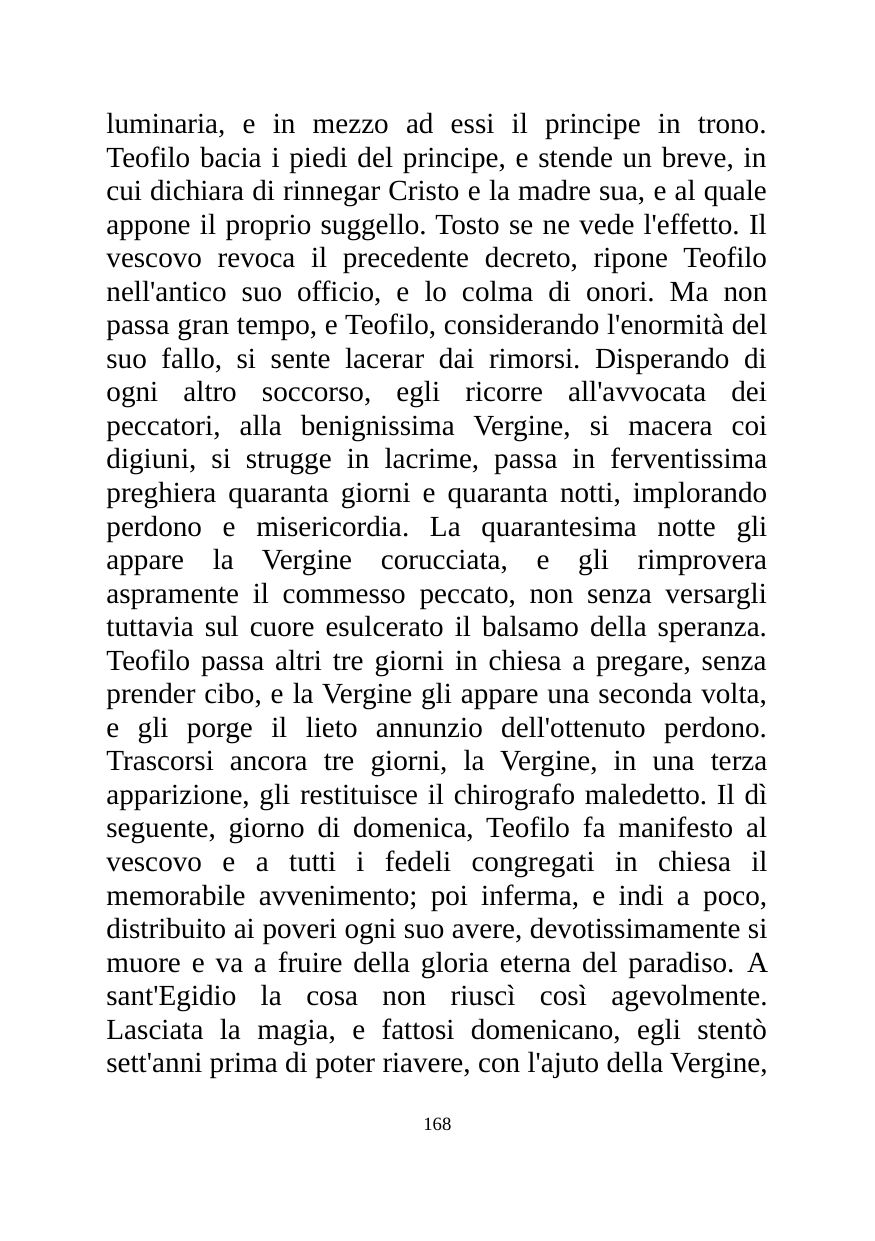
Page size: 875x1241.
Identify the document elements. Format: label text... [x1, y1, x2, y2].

text luminaria, e in mezzo ad essi il principe in trono. Teofilo bacia i piedi del principe, e stende un breve, in cui dichiara di rinnegar Cristo e la madre sua, e al quale appone il proprio suggello. Tosto se ne vede l'effetto. Il vescovo revoca il precedente decreto, ripone Teofilo nell'antico suo officio, e lo colma di onori. Ma non passa gran tempo, e Teofilo, considerando l'enormità del suo fallo, si sente lacerar dai rimorsi. Disperando di ogni altro soccorso, egli ricorre all'avvocata dei peccatori, alla benignissima Vergine, si macera coi digiuni, si strugge in lacrime, passa in ferventissima preghiera quaranta giorni e quaranta notti, implorando perdono e misericordia. La quarantesima notte gli appare la Vergine corucciata, e gli rimprovera aspramente il commesso peccato, non senza versargli tuttavia sul cuore esulcerato il balsamo della speranza. Teofilo passa altri tre giorni in chiesa a pregare, senza prender cibo, e la Vergine gli appare una seconda volta, e gli porge il lieto annunzio dell'ottenuto perdono. Trascorsi ancora tre giorni, la Vergine, in una terza apparizione, gli restituisce il chirografo maledetto. Il dì seguente, giorno di domenica, Teofilo fa manifesto al vescovo e a tutti i fedeli congregati in chiesa il memorabile avvenimento; poi inferma, e indi a poco, distribuito ai poveri ogni suo avere, devotissimamente si muore e va a fruire della gloria eterna del paradiso. A sant'Egidio la cosa non riuscì così agevolmente. Lasciata la magia, e fattosi domenicano, egli stentò sett'anni prima di poter riavere, con l'ajuto della Vergine, [106, 106, 768, 1079]
